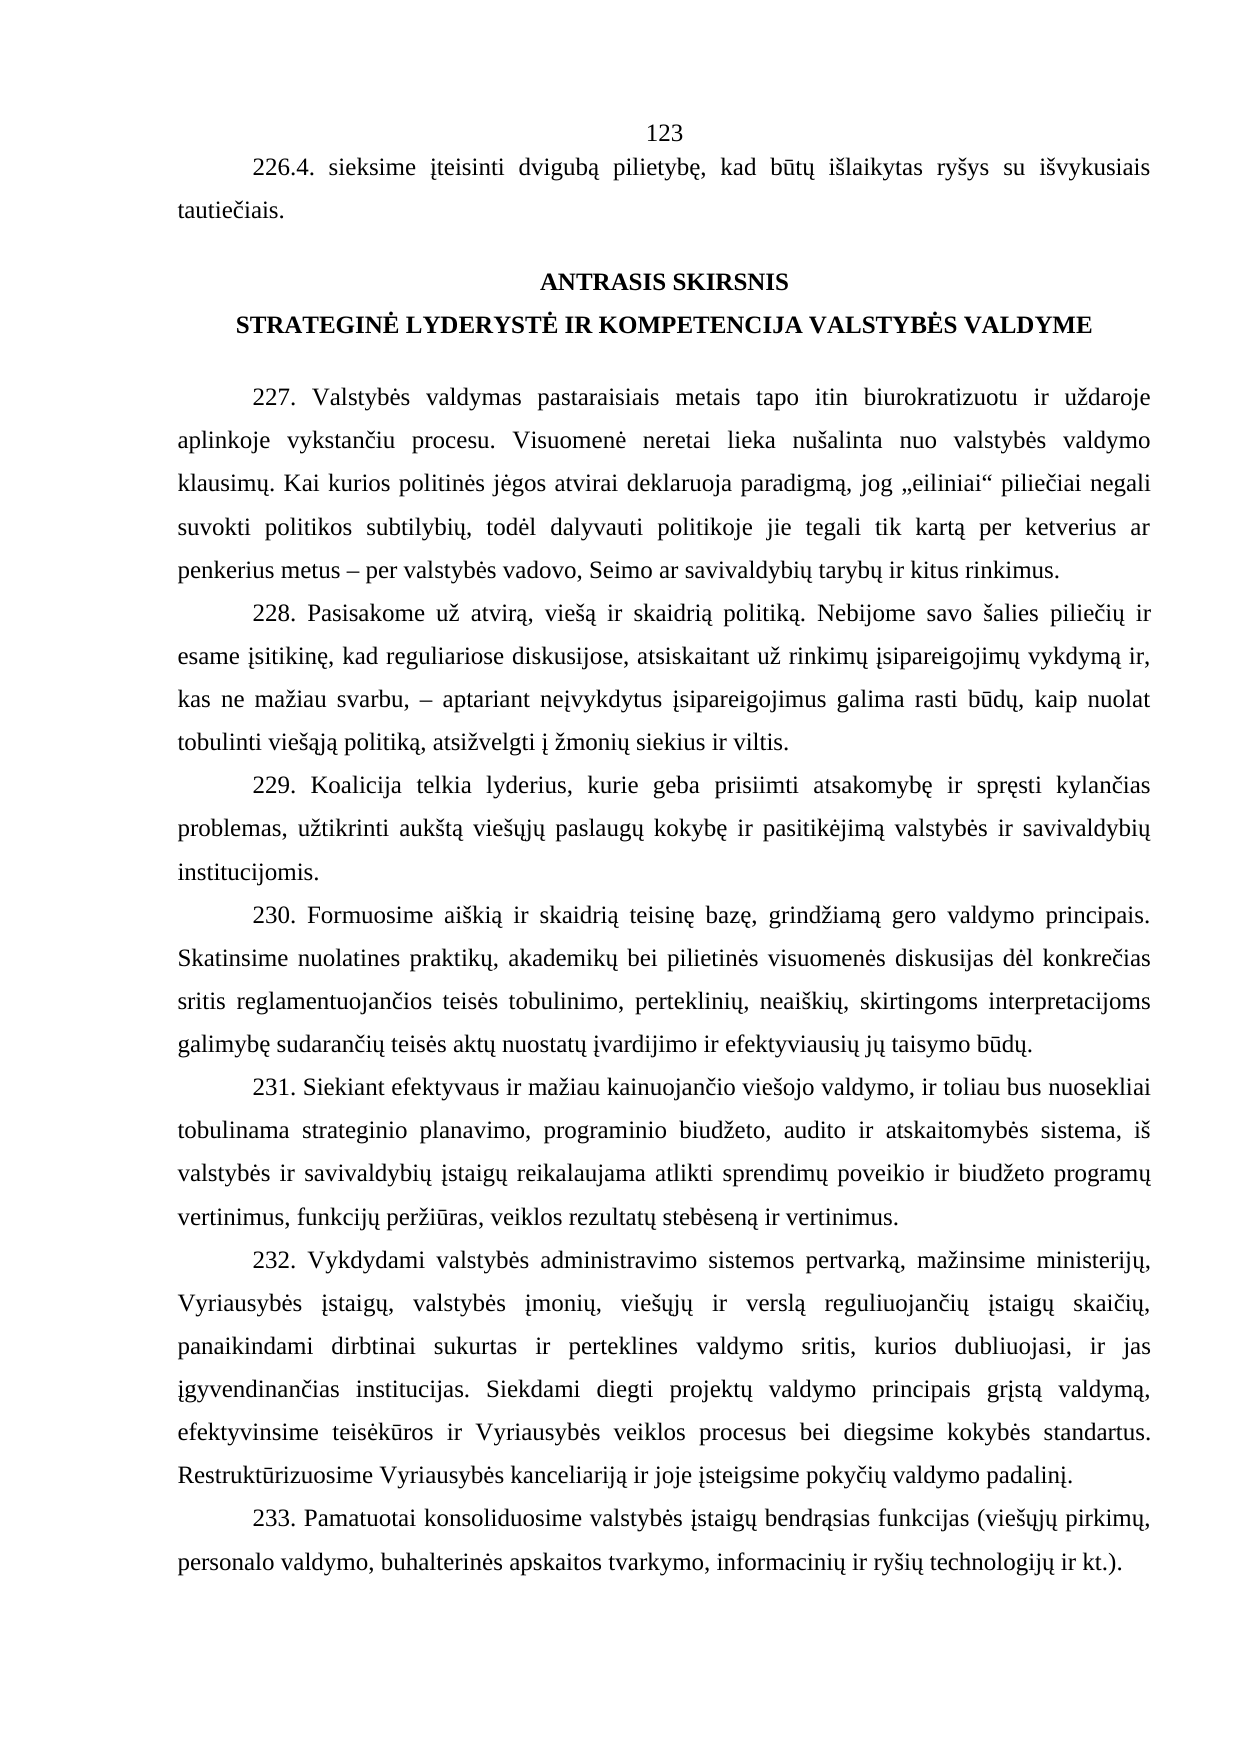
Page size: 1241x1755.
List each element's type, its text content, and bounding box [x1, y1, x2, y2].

text 233. Pamatuotai konsoliduosime valstybės įstaigų bendrąsias funkcijas (viešųjų pirkimų, personalo valdymo, buhalterinės apskaitos tvarkymo, informacinių ir ryšių technologijų ir kt.). [177, 1503, 1152, 1575]
text 228. Pasisakome už atvirą, viešą ir skaidrią politiką. Nebijome savo šalies piliečių ir esame įsitikinę, kad reguliariose diskusijose, atsiskaitant už rinkimų įsipareigojimų vykdymą ir, kas ne mažiau svarbu, – aptariant neįvykdytus įsipareigojimus galima rasti būdų, kaip nuolat tobulinti viešąją politiką, atsižvelgti į žmonių siekius ir viltis. [177, 598, 1152, 756]
text 231. Siekiant efektyvaus ir mažiau kainuojančio viešojo valdymo, ir toliau bus nuosekliai tobulinama strateginio planavimo, programinio biudžeto, audito ir atskaitomybės sistema, iš valstybės ir savivaldybių įstaigų reikalaujama atlikti sprendimų poveikio ir biudžeto programų vertinimus, funkcijų peržiūras, veiklos rezultatų stebėseną ir vertinimus. [177, 1072, 1152, 1230]
text STRATEGINĖ LYDERYSTĖ IR KOMPETENCIJA VALSTYBĖS VALDYME [177, 310, 1152, 339]
text 226.4. sieksime įteisinti dvigubą pilietybę, kad būtų išlaikytas ryšys su išvykusiais tautiečiais. [177, 152, 1152, 224]
text 230. Formuosime aiškią ir skaidrią teisinę bazę, grindžiamą gero valdymo principais. Skatinsime nuolatines praktikų, akademikų bei pilietinės visuomenės diskusijas dėl konkrečias sritis reglamentuojančios teisės tobulinimo, perteklinių, neaiškių, skirtingoms interpretacijoms galimybę sudarančių teisės aktų nuostatų įvardijimo ir efektyviausių jų taisymo būdų. [177, 900, 1152, 1058]
text 232. Vykdydami valstybės administravimo sistemos pertvarką, mažinsime ministerijų, Vyriausybės įstaigų, valstybės įmonių, viešųjų ir verslą reguliuojančių įstaigų skaičių, panaikindami dirbtinai sukurtas ir perteklines valdymo sritis, kurios dubliuojasi, ir jas įgyvendinančias institucijas. Siekdami diegti projektų valdymo principais grįstą valdymą, efektyvinsime teisėkūros ir Vyriausybės veiklos procesus bei diegsime kokybės standartus. Restruktūrizuosime Vyriausybės kanceliariją ir joje įsteigsime pokyčių valdymo padalinį. [177, 1245, 1152, 1489]
text ANTRASIS SKIRSNIS [177, 267, 1152, 296]
text 229. Koalicija telkia lyderius, kurie geba prisiimti atsakomybę ir spręsti kylančias problemas, užtikrinti aukštą viešųjų paslaugų kokybę ir pasitikėjimą valstybės ir savivaldybių institucijomis. [177, 770, 1152, 885]
text 227. Valstybės valdymas pastaraisiais metais tapo itin biurokratizuotu ir uždaroje aplinkoje vykstančiu procesu. Visuomenė neretai lieka nušalinta nuo valstybės valdymo klausimų. Kai kurios politinės jėgos atvirai deklaruoja paradigmą, jog „eiliniai“ piliečiai negali suvokti politikos subtilybių, todėl dalyvauti politikoje jie tegali tik kartą per ketverius ar penkerius metus – per valstybės vadovo, Seimo ar savivaldybių tarybų ir kitus rinkimus. [177, 382, 1152, 583]
